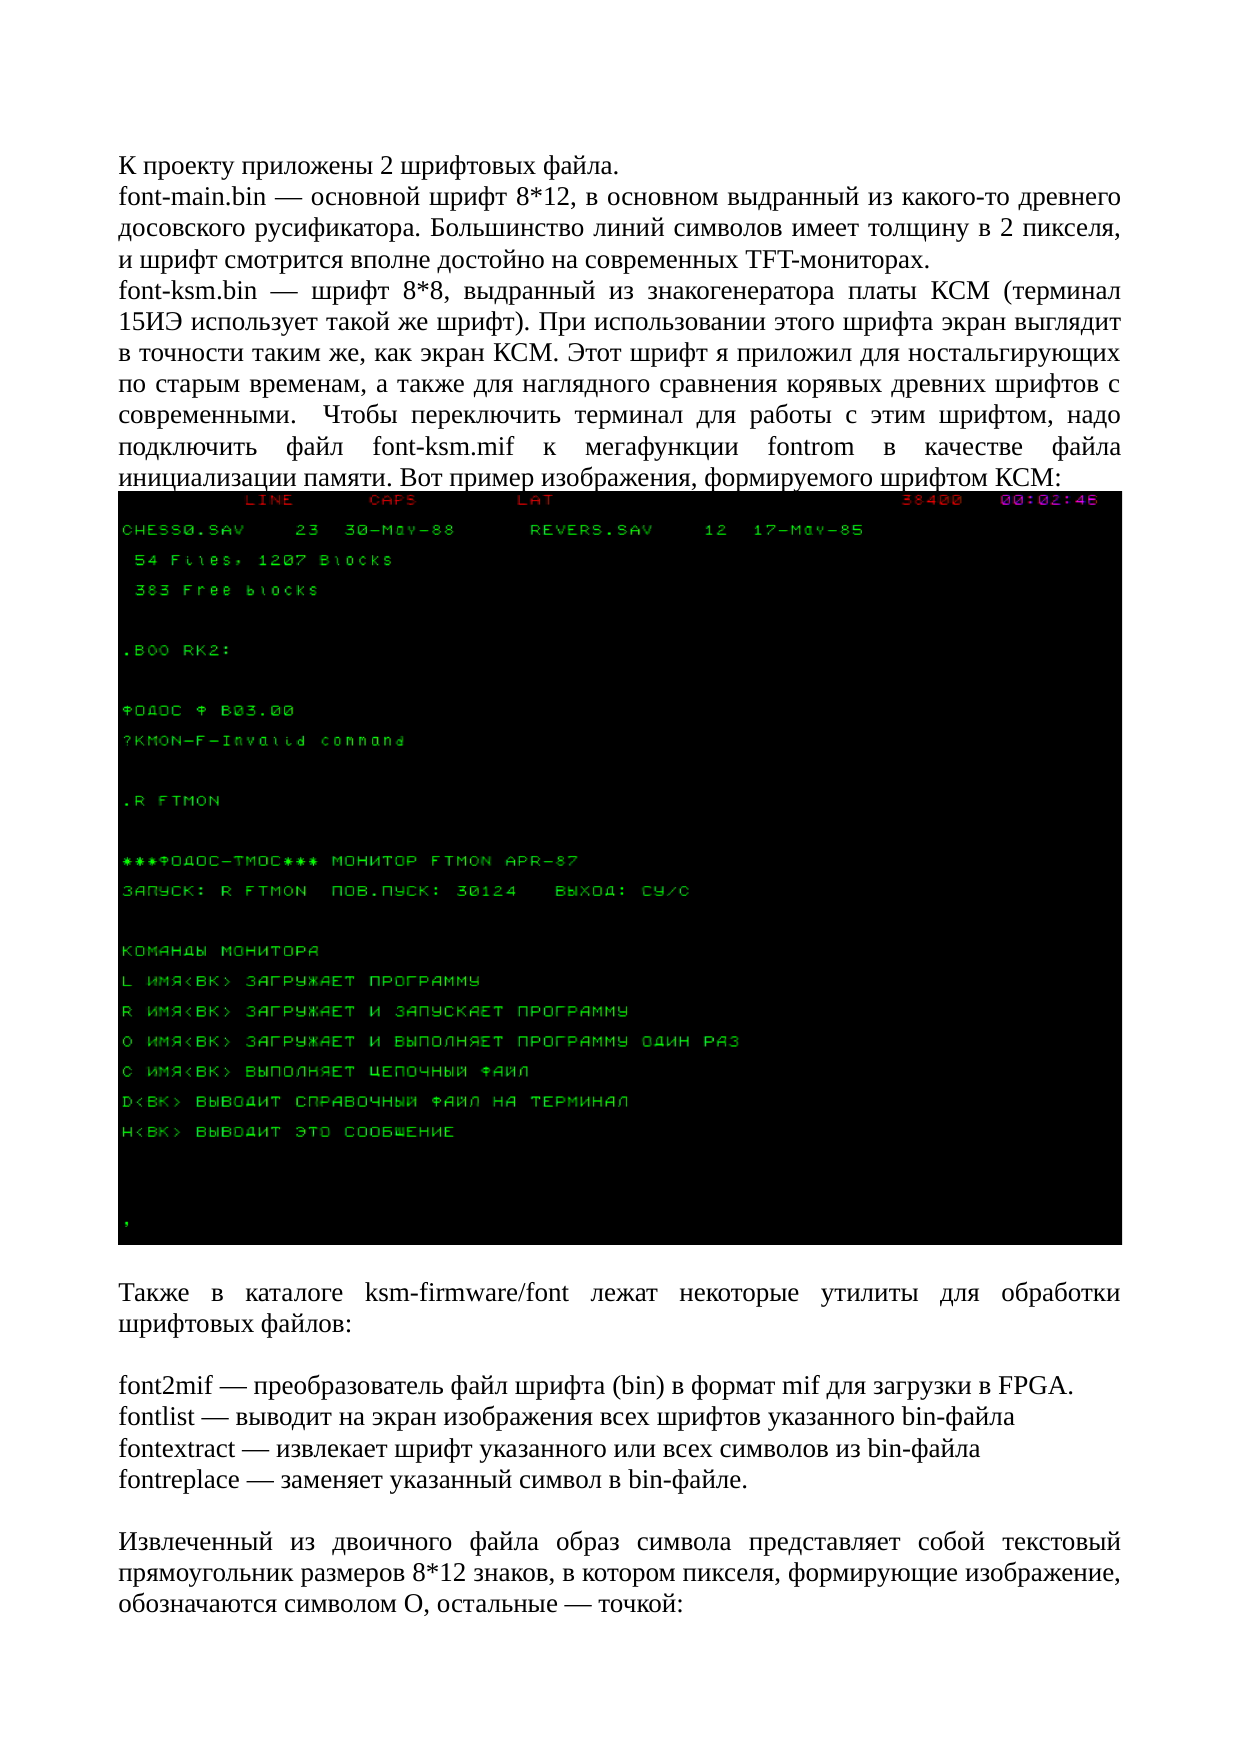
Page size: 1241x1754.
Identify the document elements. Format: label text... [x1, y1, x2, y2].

text fontlist — выводит на экран изображения всех шрифтов указанного bin-файла [118, 1401, 1122, 1432]
text font-main.bin — основной шрифт 8*12, в основном выдранный из какого-то древнего досовского русификатора. Большинство линий символов имеет толщину в 2 пикселя, и шрифт смотрится вполне достойно на современных TFT-мониторах. [118, 180, 1122, 274]
text fontreplace — заменяет указанный символ в bin-файле. [118, 1463, 1122, 1494]
text К проекту приложены 2 шрифтовых файла. [118, 149, 1122, 180]
text font-ksm.bin — шрифт 8*8, выдранный из знакогенератора платы КСМ (терминал 15ИЭ использует такой же шрифт). При использовании этого шрифта экран выглядит в точности таким же, как экран КСМ. Этот шрифт я приложил для ностальгирующих по старым временам, а также для наглядного сравнения корявых древних шрифтов с современными. Чтобы переключить терминал для работы с этим шрифтом, надо подключить файл font-ksm.mif к мегафункции fontrom в качестве файла инициализации памяти. Вот пример изображения, формируемого шрифтом КСМ: [118, 274, 1122, 491]
picture [118, 491, 1123, 1245]
text fontextract — извлекает шрифт указанного или всех символов из bin-файла [118, 1432, 1122, 1463]
text Также в каталоге ksm-firmware/font лежат некоторые утилиты для обработки шрифтовых файлов: [118, 1276, 1122, 1338]
text Извлеченный из двоичного файла образ символа представляет собой текстовый прямоугольник размеров 8*12 знаков, в котором пикселя, формирующие изображение, обозначаются символом O, остальные — точкой: [118, 1525, 1122, 1618]
text font2mif — преобразователь файл шрифта (bin) в формат mif для загрузки в FPGA. [118, 1369, 1122, 1401]
